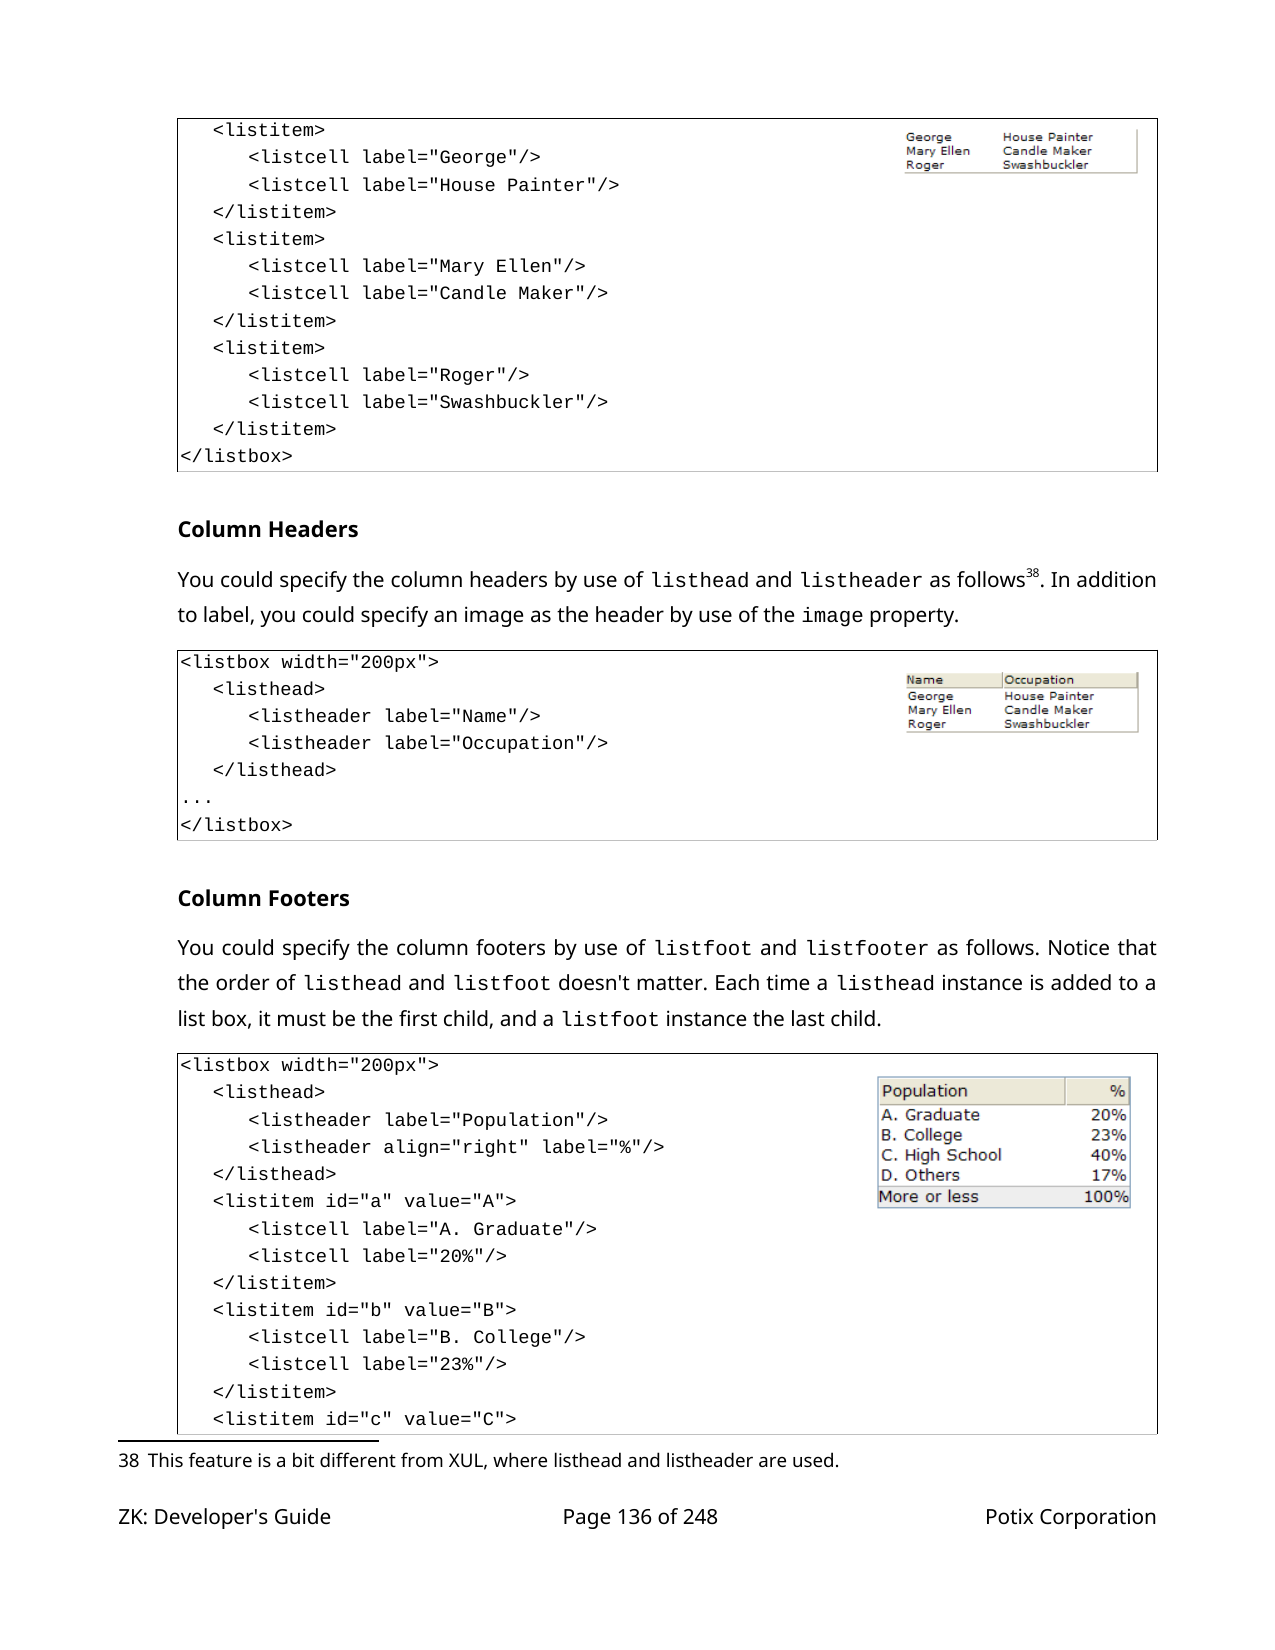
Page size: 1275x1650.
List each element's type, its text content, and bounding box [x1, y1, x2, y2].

text [1141, 677, 1157, 701]
text <listitem id="a" value="A"> [178, 1189, 1157, 1213]
text <listheader label="Name"/> [178, 704, 902, 728]
text </listitem> [178, 417, 1157, 441]
subtitle Column Headers [177, 514, 1157, 544]
text ... [178, 785, 1157, 810]
text <listcell label="House Painter"/> [178, 172, 1157, 197]
text <listbox width="200px"> [178, 651, 1157, 674]
text <listitem> [178, 119, 1157, 142]
text </listhead> [178, 1162, 875, 1186]
picture [902, 671, 1141, 735]
text You could specify the column headers by use of listhead and listheader as follows. In addition to label, you could specify an image as the header by use of the image property. [177, 565, 1157, 629]
text <listcell label="George"/> [178, 145, 899, 169]
text <listcell label="A. Graduate"/> [178, 1216, 1157, 1241]
text <listcell label="B. College"/> [178, 1325, 1157, 1349]
text <listheader label="Population"/> [178, 1108, 875, 1132]
text <listcell label="Candle Maker"/> [178, 281, 1157, 306]
text <listitem> [178, 336, 1157, 360]
text <listhead> [178, 677, 902, 701]
text </listbox> [178, 444, 1157, 471]
text </listitem> [178, 1271, 1157, 1295]
text [1136, 1162, 1157, 1186]
text </listitem> [178, 200, 1157, 224]
text [1136, 1080, 1157, 1105]
text <listcell label="Swashbuckler"/> [178, 390, 1157, 414]
text <listheader label="Occupation"/> [178, 731, 1157, 755]
text </listbox> [178, 813, 1157, 840]
text </listhead> [178, 758, 1157, 782]
text <listhead> [178, 1080, 875, 1105]
text <listitem> [178, 227, 1157, 251]
subtitle Column Footers [177, 882, 1157, 912]
text <listbox width="200px"> [178, 1054, 1157, 1077]
picture [875, 1074, 1136, 1211]
text This feature is a bit different from XUL, where listhead and listheader are used. [118, 1447, 1157, 1473]
text </listitem> [178, 308, 1157, 333]
text You could specify the column footers by use of listfoot and listfooter as follows. Notice that the order of listhead and listfoot doesn't matter. Each time a listhead instance is added to a list box, it must be the first child, and a listfoot instance the last child. [177, 933, 1157, 1033]
text <listitem id="b" value="B"> [178, 1298, 1157, 1322]
picture [899, 126, 1139, 177]
text <listcell label="20%"/> [178, 1243, 1157, 1268]
text <listcell label="Mary Ellen"/> [178, 254, 1157, 278]
text </listitem> [178, 1379, 1157, 1404]
text <listheader align="right" label="%"/> [178, 1135, 875, 1159]
text <listcell label="23%"/> [178, 1352, 1157, 1377]
text <listitem id="c" value="C"> [178, 1407, 1157, 1434]
text <listcell label="Roger"/> [178, 363, 1157, 387]
